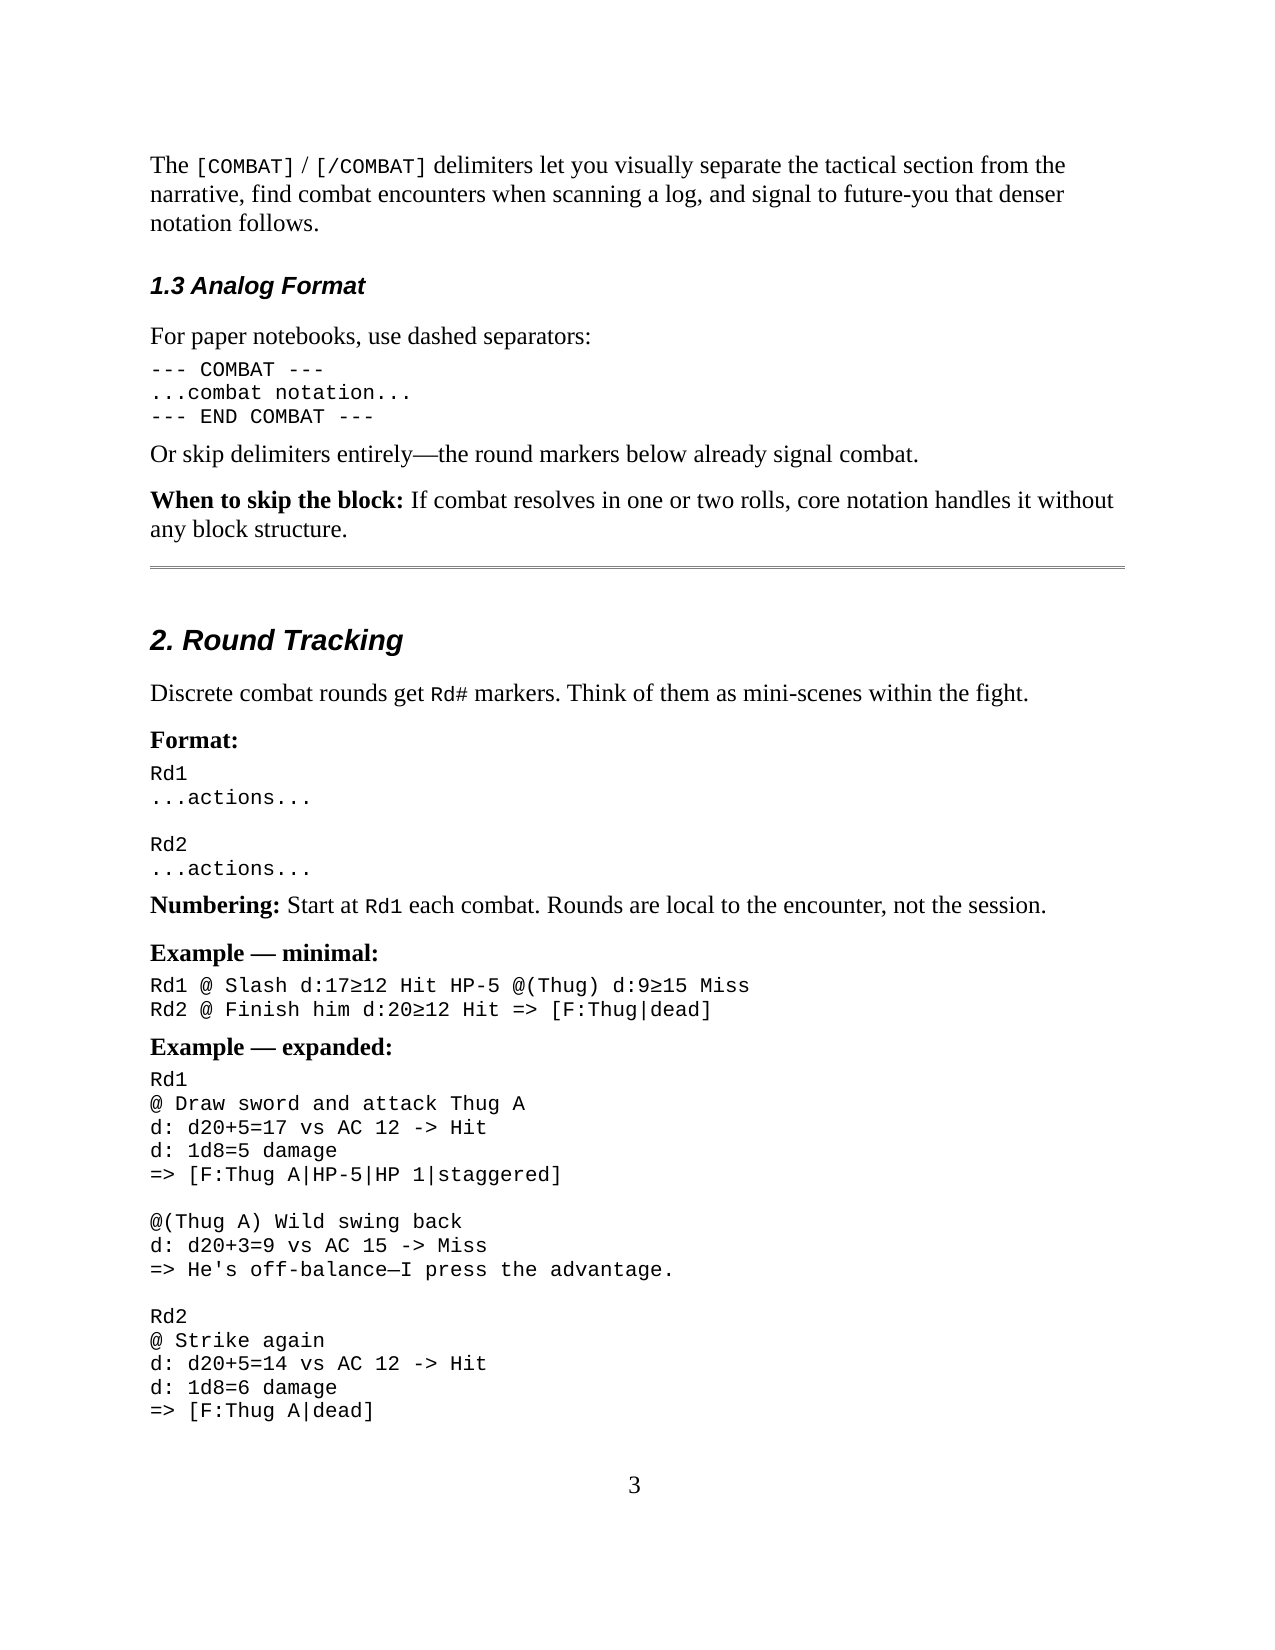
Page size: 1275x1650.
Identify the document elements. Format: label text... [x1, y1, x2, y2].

text Rd1 [150, 1069, 1125, 1093]
text When to skip the block: If combat resolves in one or two rolls, core notation handles it without any block structure. [150, 485, 1125, 543]
text ...combat notation... [150, 382, 1125, 406]
text d: d20+3=9 vs AC 15 -> Miss [150, 1235, 1125, 1259]
text Rd1 @ Slash d:17≥12 Hit HP-5 @(Thug) d:9≥15 Miss [150, 976, 1125, 999]
text --- END COMBAT --- [150, 406, 1125, 430]
text Numbering: Start at Rd1 each combat. Rounds are local to the encounter, not the session. [150, 890, 1125, 920]
text d: d20+5=17 vs AC 12 -> Hit [150, 1117, 1125, 1140]
text d: 1d8=6 damage [150, 1377, 1125, 1401]
text Example — expanded: [150, 1032, 1125, 1061]
text => [F:Thug A|dead] [150, 1401, 1125, 1424]
text Discrete combat rounds get Rd# markers. Think of them as mini-scenes within the fight. [150, 678, 1125, 707]
text => He's off-balance—I press the advantage. [150, 1259, 1125, 1282]
text => [F:Thug A|HP-5|HP 1|staggered] [150, 1164, 1125, 1188]
subtitle 2. Round Tracking [150, 623, 1125, 656]
text ...actions... [150, 858, 1125, 881]
text Rd2 @ Finish him d:20≥12 Hit => [F:Thug|dead] [150, 999, 1125, 1023]
text Format: [150, 725, 1125, 754]
text Rd2 [150, 834, 1125, 858]
text @ Draw sword and attack Thug A [150, 1093, 1125, 1117]
text Or skip delimiters entirely—the round markers below already signal combat. [150, 439, 1125, 467]
text @ Strike again [150, 1329, 1125, 1353]
text Rd1 [150, 763, 1125, 787]
text Example — minimal: [150, 938, 1125, 967]
text The [COMBAT] / [/COMBAT] delimiters let you visually separate the tactical section from the narrative, find combat encounters when scanning a log, and signal to future-you that denser notation follows. [150, 150, 1125, 237]
text ...actions... [150, 787, 1125, 810]
subtitle 1.3 Analog Format [150, 271, 1125, 299]
text @(Thug A) Wild swing back [150, 1211, 1125, 1235]
text Rd2 [150, 1306, 1125, 1329]
text For paper notebooks, use dashed separators: [150, 321, 1125, 350]
text --- COMBAT --- [150, 359, 1125, 382]
text d: d20+5=14 vs AC 12 -> Hit [150, 1353, 1125, 1377]
text d: 1d8=5 damage [150, 1140, 1125, 1164]
